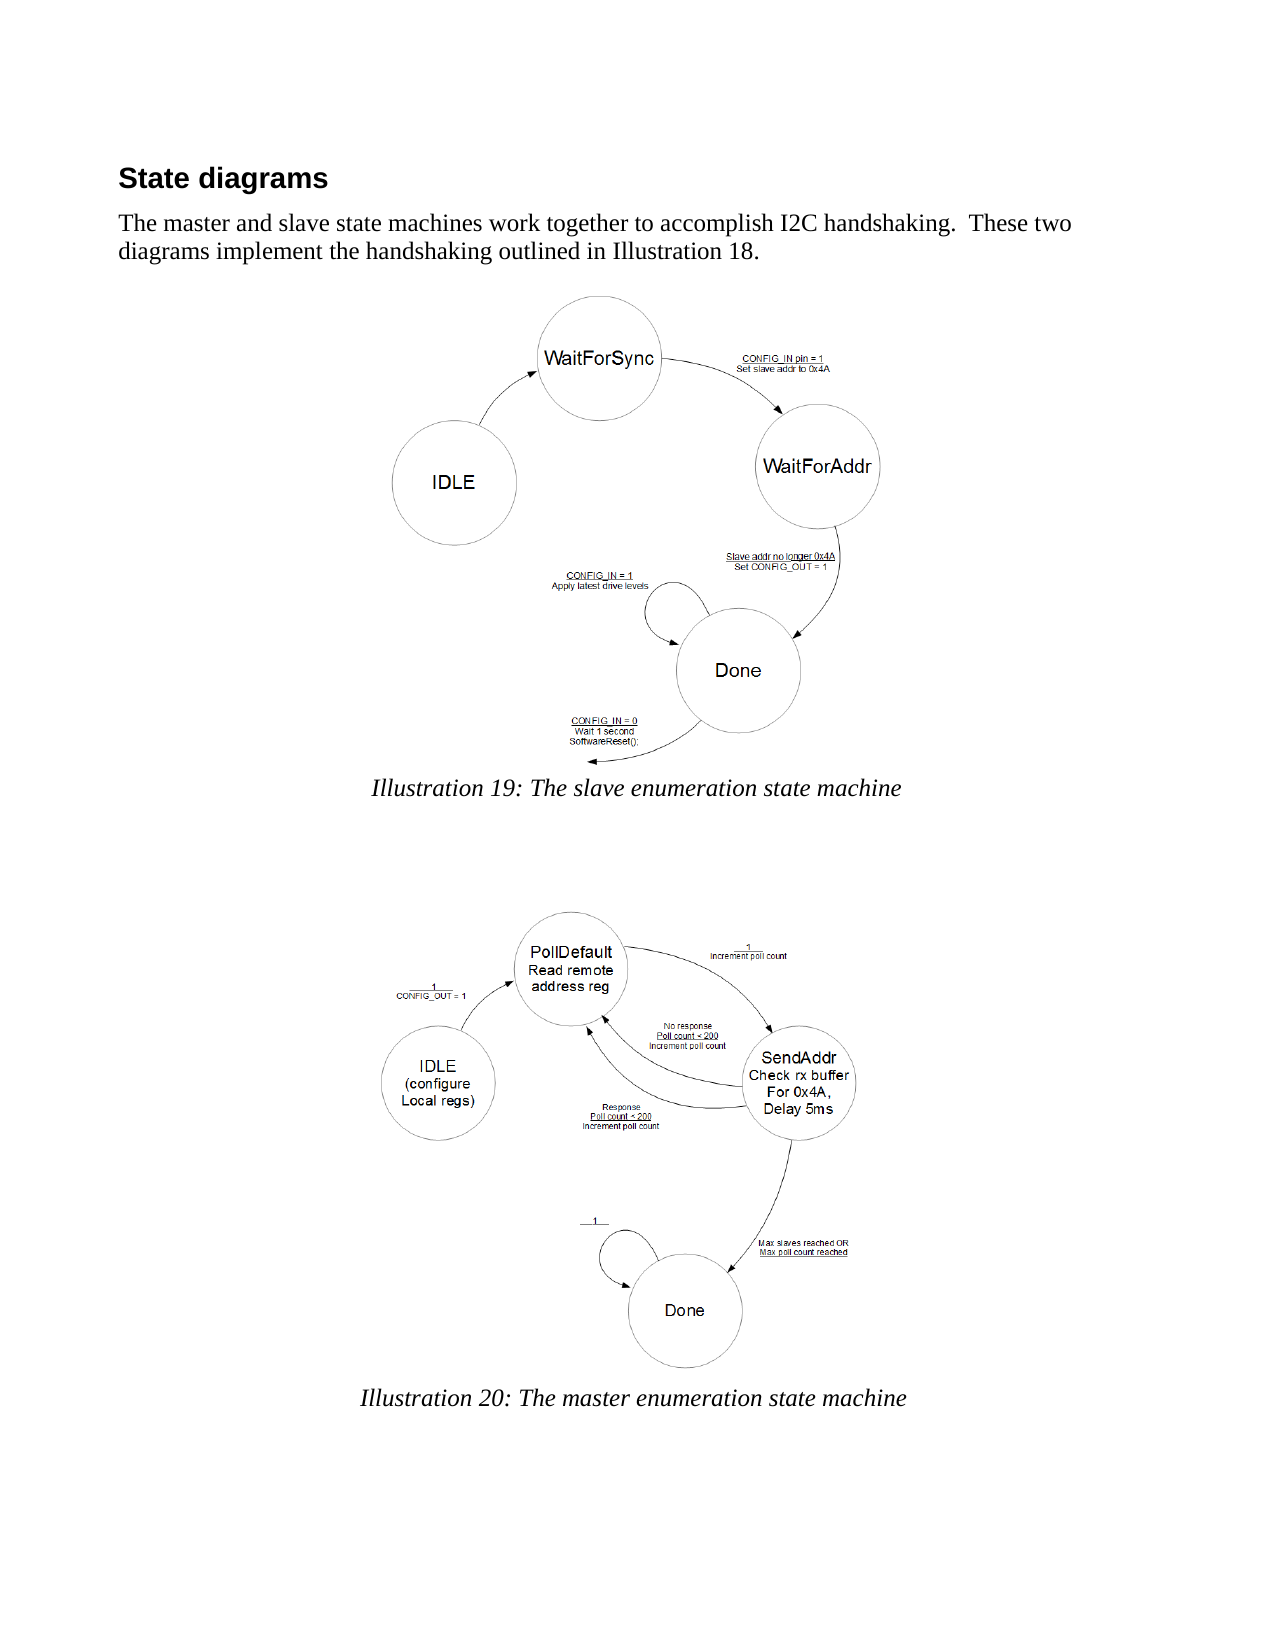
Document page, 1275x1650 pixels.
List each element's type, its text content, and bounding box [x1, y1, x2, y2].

picture [379, 290, 897, 774]
text Illustration 19: The slave enumeration state machine [335, 774, 940, 802]
subtitle State diagrams [118, 161, 1157, 195]
picture [370, 881, 899, 1383]
text Illustration 20: The master enumeration state machine [331, 1383, 938, 1411]
text The master and slave state machines work together to accomplish I2C handshaking. These two diagrams implement the handshaking outlined in Illustration 18. [118, 208, 1157, 265]
